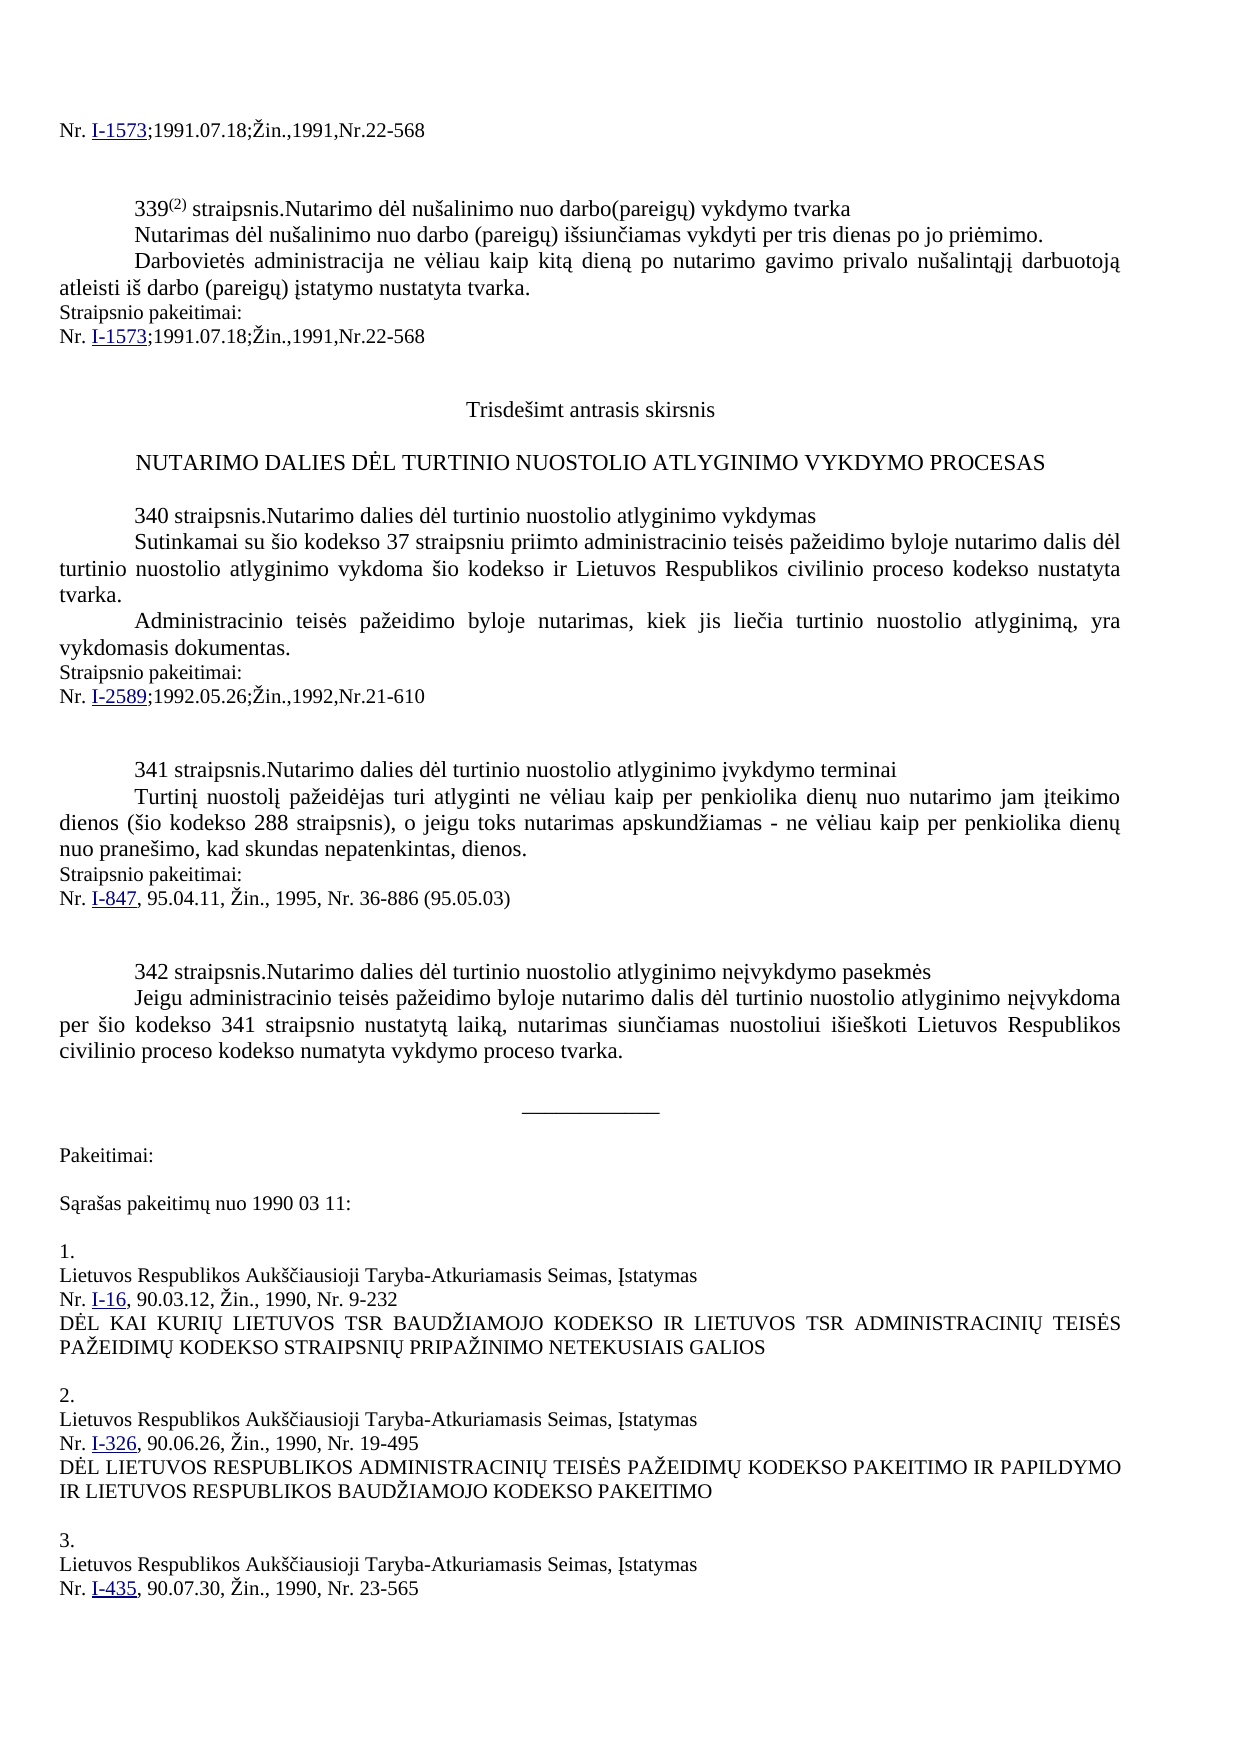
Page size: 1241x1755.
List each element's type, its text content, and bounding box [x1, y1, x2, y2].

text NUTARIMO DALIES DĖL TURTINIO NUOSTOLIO ATLYGINIMO VYKDYMO PROCESAS [59, 449, 1122, 476]
text 340 straipsnis.Nutarimo dalies dėl turtinio nuostolio atlyginimo vykdymas [59, 502, 1122, 528]
text Lietuvos Respublikos Aukščiausioji Taryba-Atkuriamasis Seimas, Įstatymas [59, 1263, 1122, 1287]
text Administracinio teisės pažeidimo byloje nutarimas, kiek jis liečia turtinio nuostolio atlyginimą, yra vykdomasis dokumentas. [59, 607, 1122, 660]
text Nr. I-1573;1991.07.18;Žin.,1991,Nr.22-568 [59, 118, 1122, 142]
text Nr. I-1573;1991.07.18;Žin.,1991,Nr.22-568 [59, 324, 1122, 348]
text Nr. I-326, 90.06.26, Žin., 1990, Nr. 19-495 [59, 1431, 1122, 1455]
text Nutarimas dėl nušalinimo nuo darbo (pareigų) išsiunčiamas vykdyti per tris dienas po jo priėmimo. [59, 221, 1122, 248]
text Darbovietės administracija ne vėliau kaip kitą dieną po nutarimo gavimo privalo nušalintąjį darbuotoją atleisti iš darbo (pareigų) įstatymo nustatyta tvarka. [59, 248, 1122, 300]
text Straipsnio pakeitimai: [59, 660, 1122, 684]
text Lietuvos Respublikos Aukščiausioji Taryba-Atkuriamasis Seimas, Įstatymas [59, 1407, 1122, 1431]
text Nr. I-16, 90.03.12, Žin., 1990, Nr. 9-232 [59, 1287, 1122, 1311]
text Turtinį nuostolį pažeidėjas turi atlyginti ne vėliau kaip per penkiolika dienų nuo nutarimo jam įteikimo dienos (šio kodekso 288 straipsnis), o jeigu toks nutarimas apskundžiamas - ne vėliau kaip per penkiolika dienų nuo pranešimo, kad skundas nepatenkintas, dienos. [59, 783, 1122, 862]
text DĖL LIETUVOS RESPUBLIKOS ADMINISTRACINIŲ TEISĖS PAŽEIDIMŲ KODEKSO PAKEITIMO IR PAPILDYMO IR LIETUVOS RESPUBLIKOS BAUDŽIAMOJO KODEKSO PAKEITIMO [59, 1455, 1122, 1503]
text Jeigu administracinio teisės pažeidimo byloje nutarimo dalis dėl turtinio nuostolio atlyginimo neįvykdoma per šio kodekso 341 straipsnio nustatytą laiką, nutarimas siunčiamas nuostoliui išieškoti Lietuvos Respublikos civilinio proceso kodekso numatyta vykdymo proceso tvarka. [59, 984, 1122, 1063]
text Pakeitimai: [59, 1142, 1122, 1167]
text Nr. I-435, 90.07.30, Žin., 1990, Nr. 23-565 [59, 1576, 1122, 1600]
text Straipsnio pakeitimai: [59, 300, 1122, 324]
text Sąrašas pakeitimų nuo 1990 03 11: [59, 1191, 1122, 1215]
text 1. [59, 1239, 1122, 1263]
text 3. [59, 1527, 1122, 1552]
text 2. [59, 1383, 1122, 1407]
text Straipsnio pakeitimai: [59, 862, 1122, 886]
text 342 straipsnis.Nutarimo dalies dėl turtinio nuostolio atlyginimo neįvykdymo pasekmės [59, 958, 1122, 984]
text Trisdešimt antrasis skirsnis [59, 397, 1122, 423]
text Lietuvos Respublikos Aukščiausioji Taryba-Atkuriamasis Seimas, Įstatymas [59, 1552, 1122, 1576]
text ____________ [59, 1090, 1122, 1116]
text DĖL KAI KURIŲ LIETUVOS TSR BAUDŽIAMOJO KODEKSO IR LIETUVOS TSR ADMINISTRACINIŲ TEISĖS PAŽEIDIMŲ KODEKSO STRAIPSNIŲ PRIPAŽINIMO NETEKUSIAIS GALIOS [59, 1311, 1122, 1359]
text Sutinkamai su šio kodekso 37 straipsniu priimto administracinio teisės pažeidimo byloje nutarimo dalis dėl turtinio nuostolio atlyginimo vykdoma šio kodekso ir Lietuvos Respublikos civilinio proceso kodekso nustatyta tvarka. [59, 528, 1122, 607]
text 339(2) straipsnis.Nutarimo dėl nušalinimo nuo darbo(pareigų) vykdymo tvarka [59, 195, 1122, 221]
text 341 straipsnis.Nutarimo dalies dėl turtinio nuostolio atlyginimo įvykdymo terminai [59, 756, 1122, 783]
text Nr. I-2589;1992.05.26;Žin.,1992,Nr.21-610 [59, 684, 1122, 708]
text Nr. I-847, 95.04.11, Žin., 1995, Nr. 36-886 (95.05.03) [59, 886, 1122, 910]
